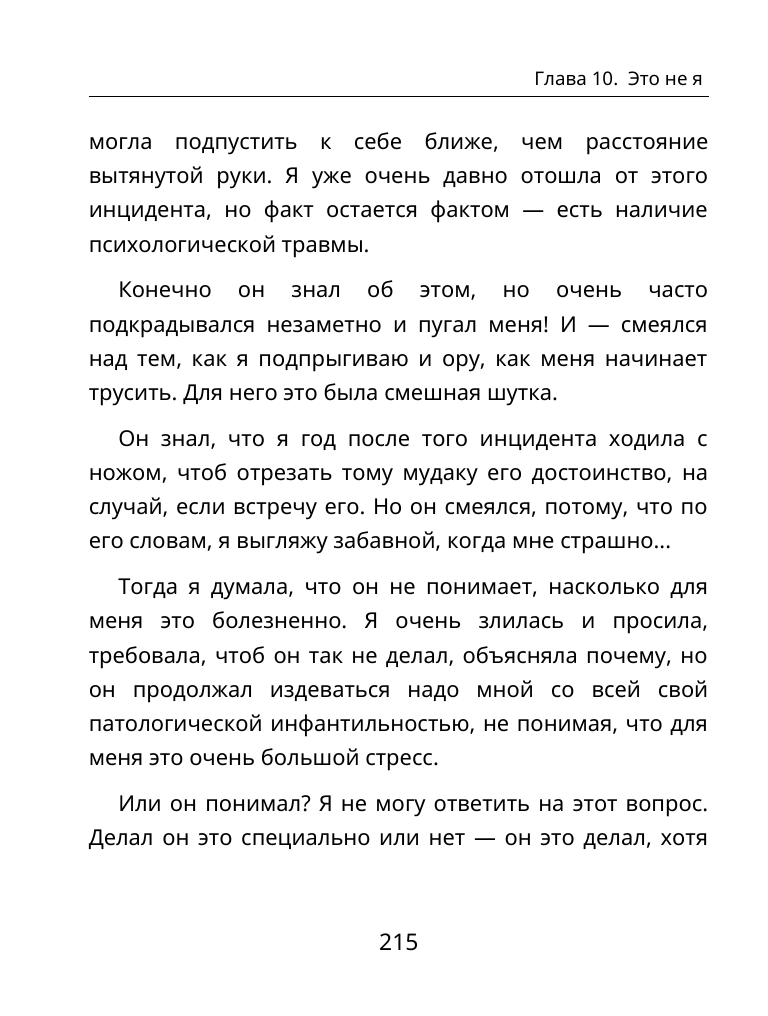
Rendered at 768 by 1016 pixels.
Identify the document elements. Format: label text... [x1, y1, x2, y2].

text Тогда я думала, что он не понимает, насколько для меня это болезненно. Я очень злилась и просила, требовала, чтоб он так не делал, объясняла почему, но он продолжал издеваться надо мной со всей свой патологической инфантильностью, не понимая, что для меня это очень большой стресс. [88, 571, 709, 772]
text Он знал, что я год после того инцидента ходила с ножом, чтоб отрезать тому мудаку его достоинство, на случай, если встречу его. Но он смеялся, потому, что по его словам, я выгляжу забавной, когда мне страшно... [88, 423, 709, 555]
text Конечно он знал об этом, но очень часто подкрадывался незаметно и пугал меня! И — смеялся над тем, как я подпрыгиваю и ору, как меня начинает трусить. Для него это была смешная шутка. [88, 274, 709, 407]
text Или он понимал? Я не могу ответить на этот вопрос. Делал он это специально или нет — он это делал, хотя [88, 788, 709, 852]
text могла подпустить к себе ближе, чем расстояние вытянутой руки. Я уже очень давно отошла от этого инцидента, но факт остается фактом — есть наличие психологической травмы. [88, 126, 709, 258]
